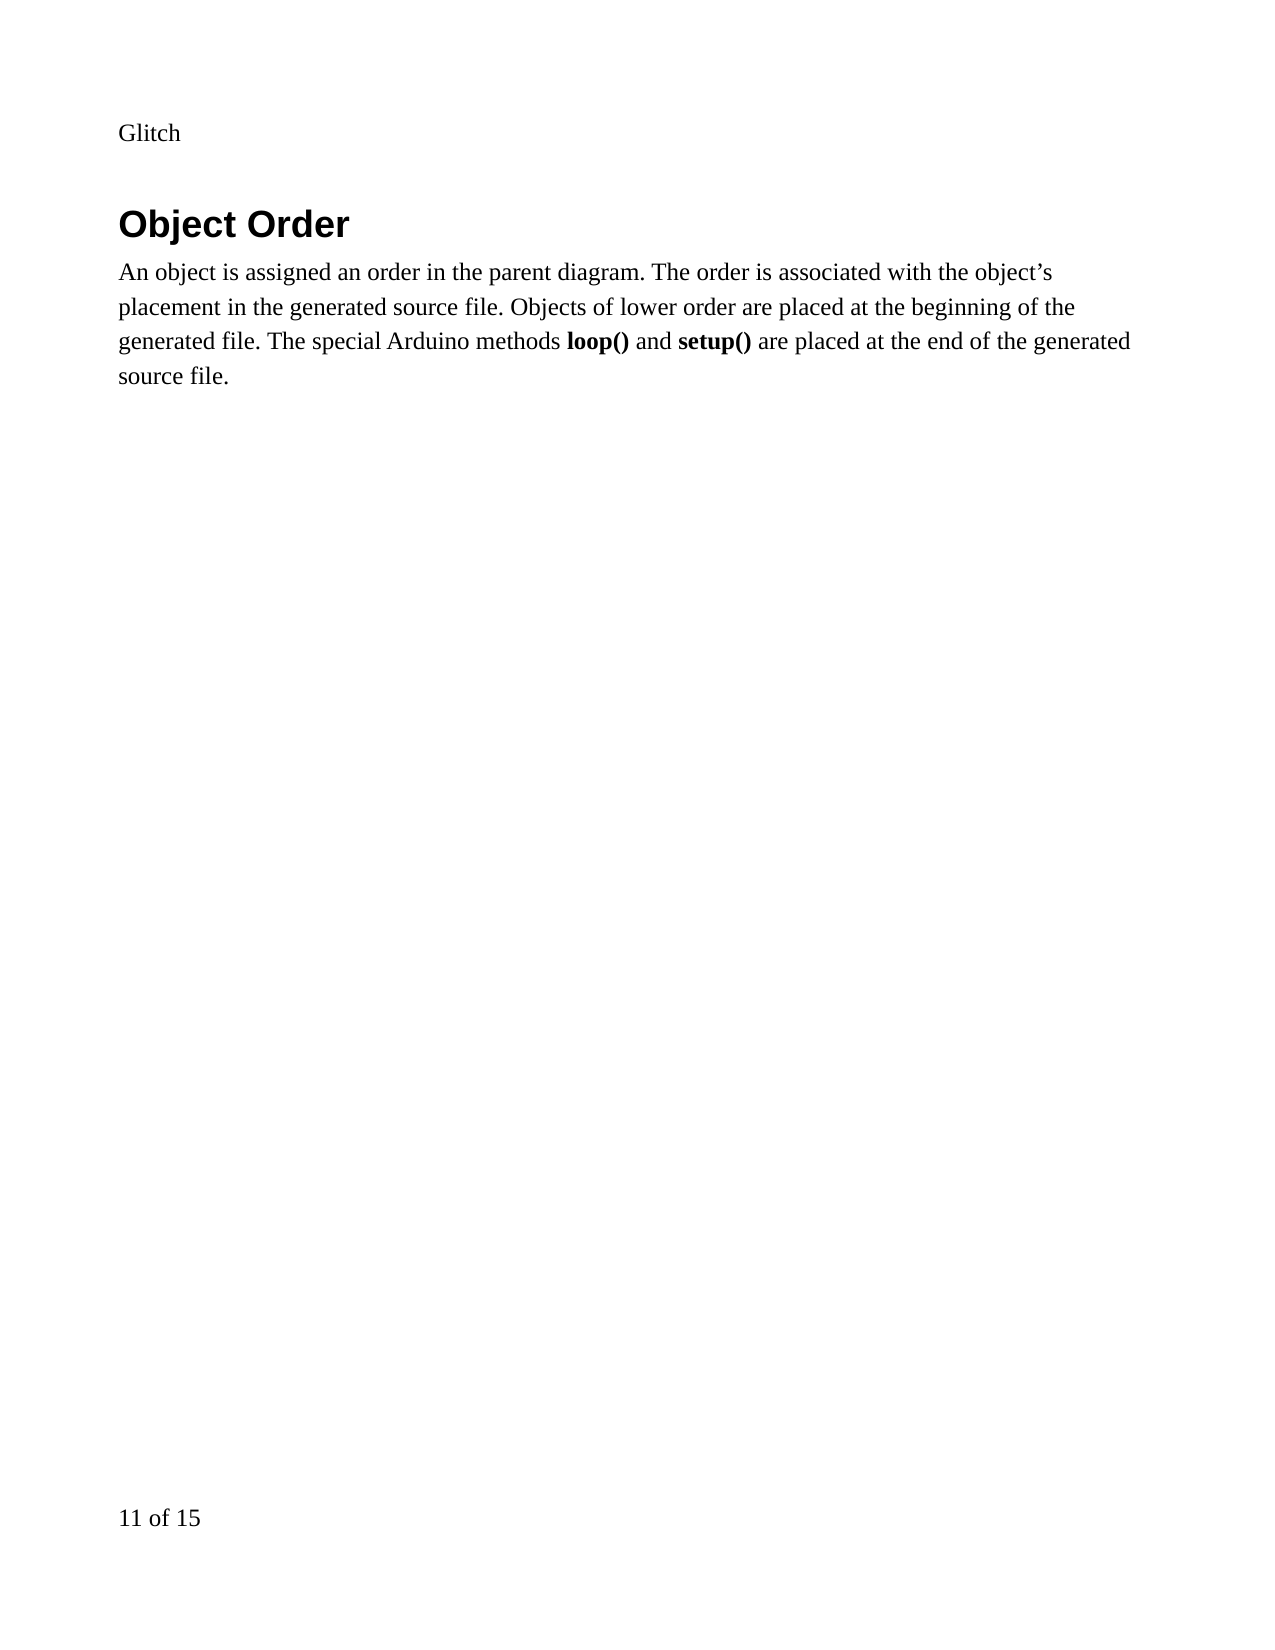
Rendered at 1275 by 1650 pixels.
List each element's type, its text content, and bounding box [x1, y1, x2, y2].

text An object is assigned an order in the parent diagram. The order is associated with the object’s placement in the generated source file. Objects of lower order are placed at the beginning of the generated file. The special Arduino methods loop() and setup() are placed at the end of the generated source file. [118, 257, 1157, 390]
subtitle Object Order [118, 201, 1157, 245]
